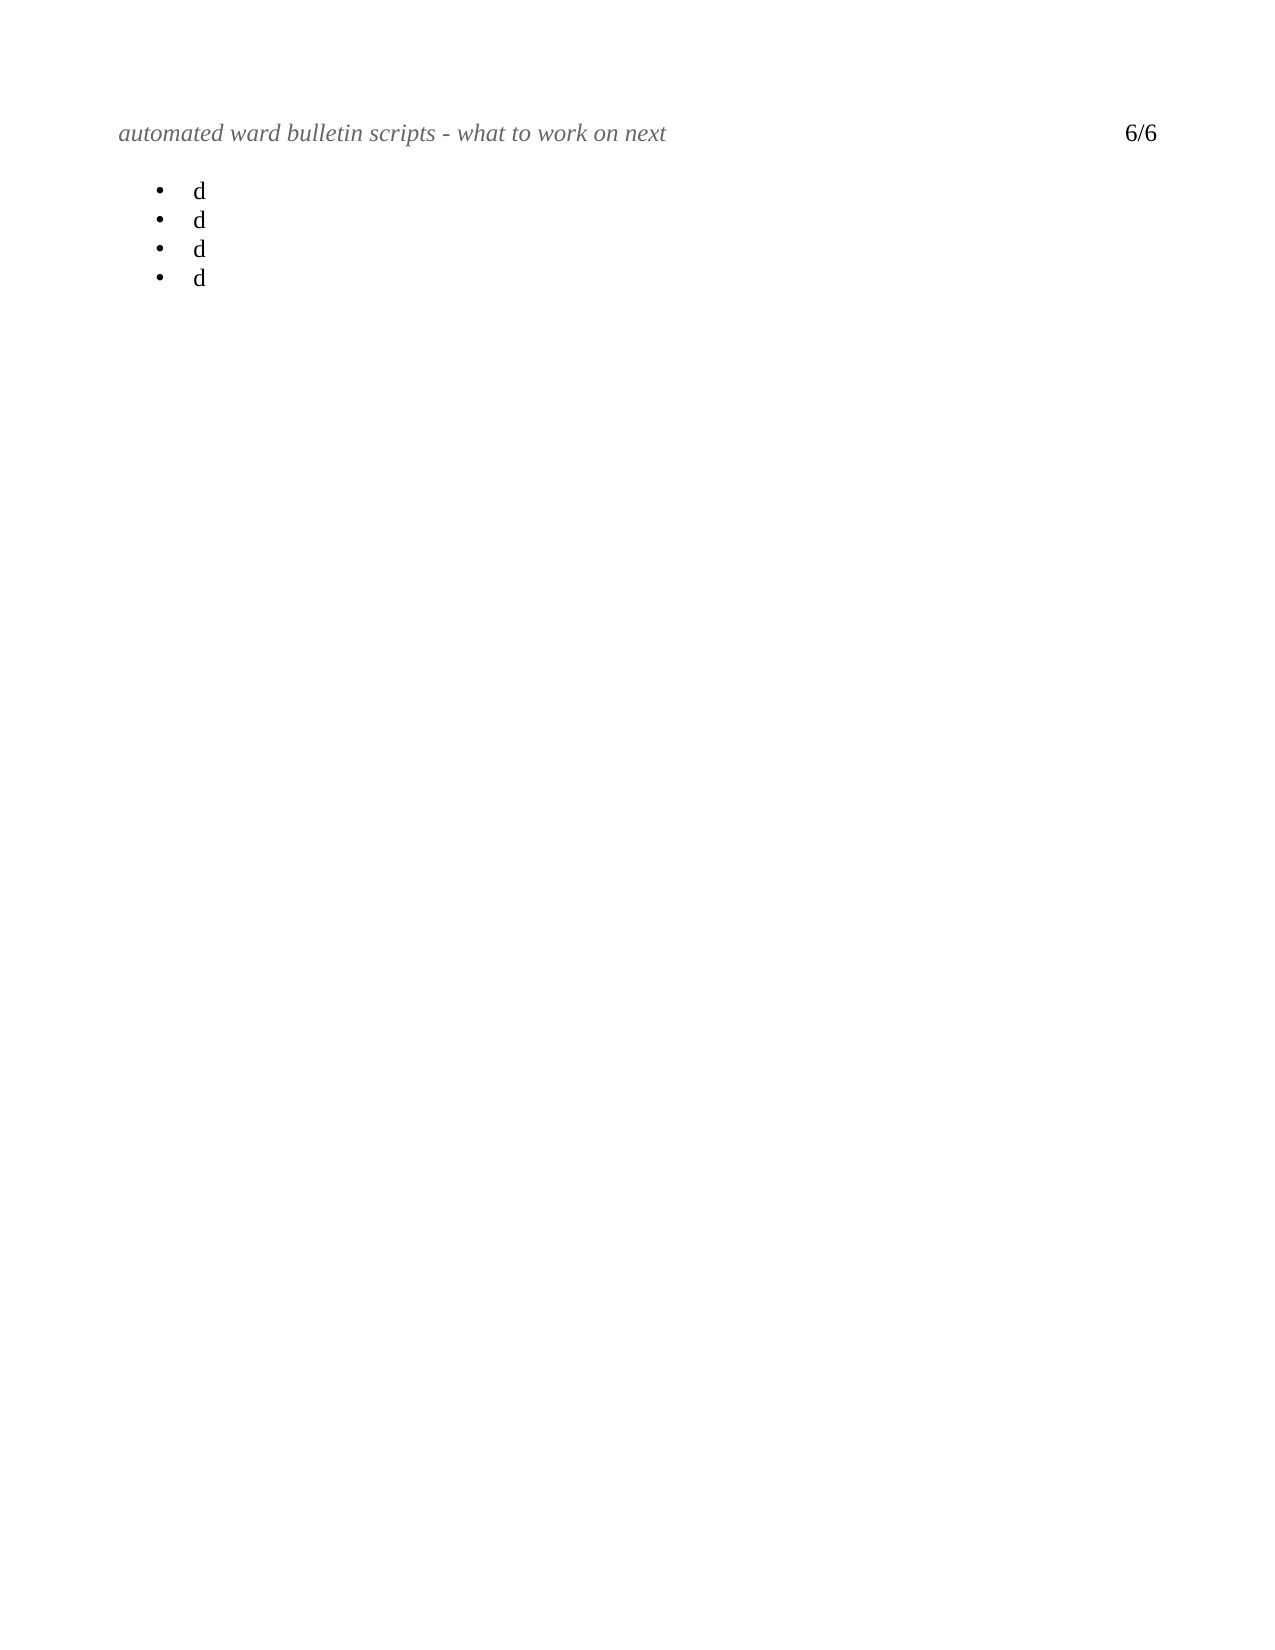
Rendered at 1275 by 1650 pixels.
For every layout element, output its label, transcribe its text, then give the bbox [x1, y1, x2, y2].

list d [156, 176, 1157, 205]
list d [156, 234, 1157, 263]
list d [156, 263, 1157, 291]
list d [156, 205, 1157, 234]
